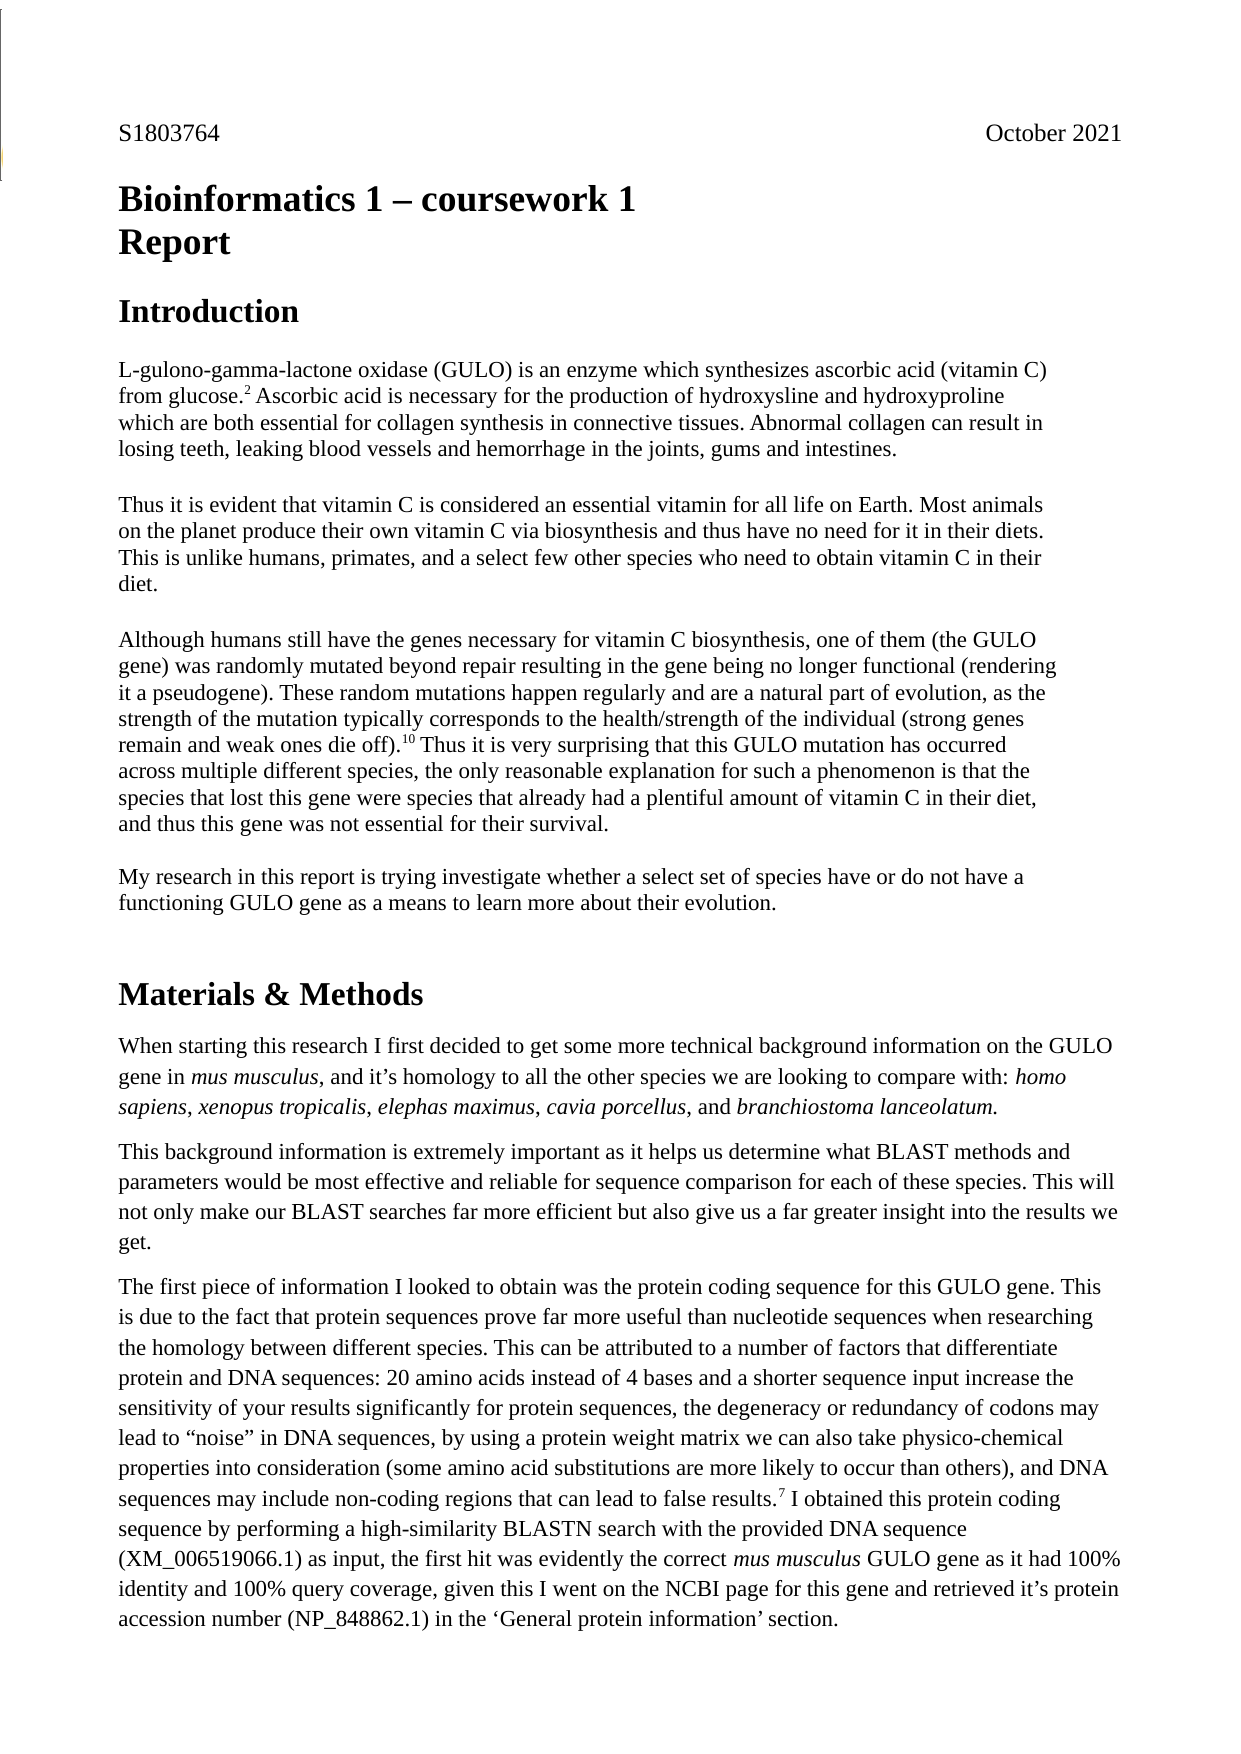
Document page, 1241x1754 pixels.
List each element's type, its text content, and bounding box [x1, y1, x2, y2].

text This background information is extremely important as it helps us determine what BLAST methods and parameters would be most effective and reliable for sequence comparison for each of these species. This will not only make our BLAST searches far more efficient but also give us a far greater insight into the results we get. [118, 1138, 1122, 1255]
text Materials & Methods [118, 974, 1122, 1012]
text When starting this research I first decided to get some more technical background information on the GULO gene in mus musculus, and it’s homology to all the other species we are looking to compare with: homo sapiens, xenopus tropicalis, elephas maximus, cavia porcellus, and branchiostoma lanceolatum. [118, 1033, 1122, 1119]
text Introduction [118, 291, 1122, 330]
text Although humans still have the genes necessary for vitamin C biosynthesis, one of them (the GULO gene) was randomly mutated beyond repair resulting in the gene being no longer functional (rendering it a pseudogene). These random mutations happen regularly and are a natural part of evolution, as the strength of the mutation typically corresponds to the health/strength of the individual (strong genes remain and weak ones die off).10 Thus it is very surprising that this GULO mutation has occurred across multiple different species, the only reasonable explanation for such a phenomenon is that the species that lost this gene were species that already had a plentiful amount of vitamin C in their diet, and thus this gene was not essential for their survival. My research in this report is trying investigate whether a select set of species have or do not have a functioning GULO gene as a means to learn more about their evolution. [118, 626, 1063, 944]
text L-gulono-gamma-lactone oxidase (GULO) is an enzyme which synthesizes ascorbic acid (vitamin C) from glucose.2 Ascorbic acid is necessary for the production of hydroxysline and hydroxyproline which are both essential for collagen synthesis in connective tissues. Abnormal collagen can result in losing teeth, leaking blood vessels and hemorrhage in the joints, gums and intestines. [118, 330, 1063, 461]
text Thus it is evident that vitamin C is considered an essential vitamin for all life on Earth. Most animals on the planet produce their own vitamin C via biosynthesis and thus have no need for it in their diets. This is unlike humans, primates, and a select few other species who need to obtain vitamin C in their diet. [118, 491, 1063, 596]
text Bioinformatics 1 – coursework 1 Report [118, 176, 1122, 291]
text The first piece of information I looked to obtain was the protein coding sequence for this GULO gene. This is due to the fact that protein sequences prove far more useful than nucleotide sequences when researching the homology between different species. This can be attributed to a number of factors that differentiate protein and DNA sequences: 20 amino acids instead of 4 bases and a shorter sequence input increase the sensitivity of your results significantly for protein sequences, the degeneracy or redundancy of codons may lead to “noise” in DNA sequences, by using a protein weight matrix we can also take physico-chemical properties into consideration (some amino acid substitutions are more likely to occur than others), and DNA sequences may include non-coding regions that can lead to false results.7 I obtained this protein coding sequence by performing a high-similarity BLASTN search with the provided DNA sequence (XM_006519066.1) as input, the first hit was evidently the correct mus musculus GULO gene as it had 100% identity and 100% query coverage, given this I went on the NCBI page for this gene and retrieved it’s protein accession number (NP_848862.1) in the ‘General protein information’ section. [118, 1273, 1122, 1632]
